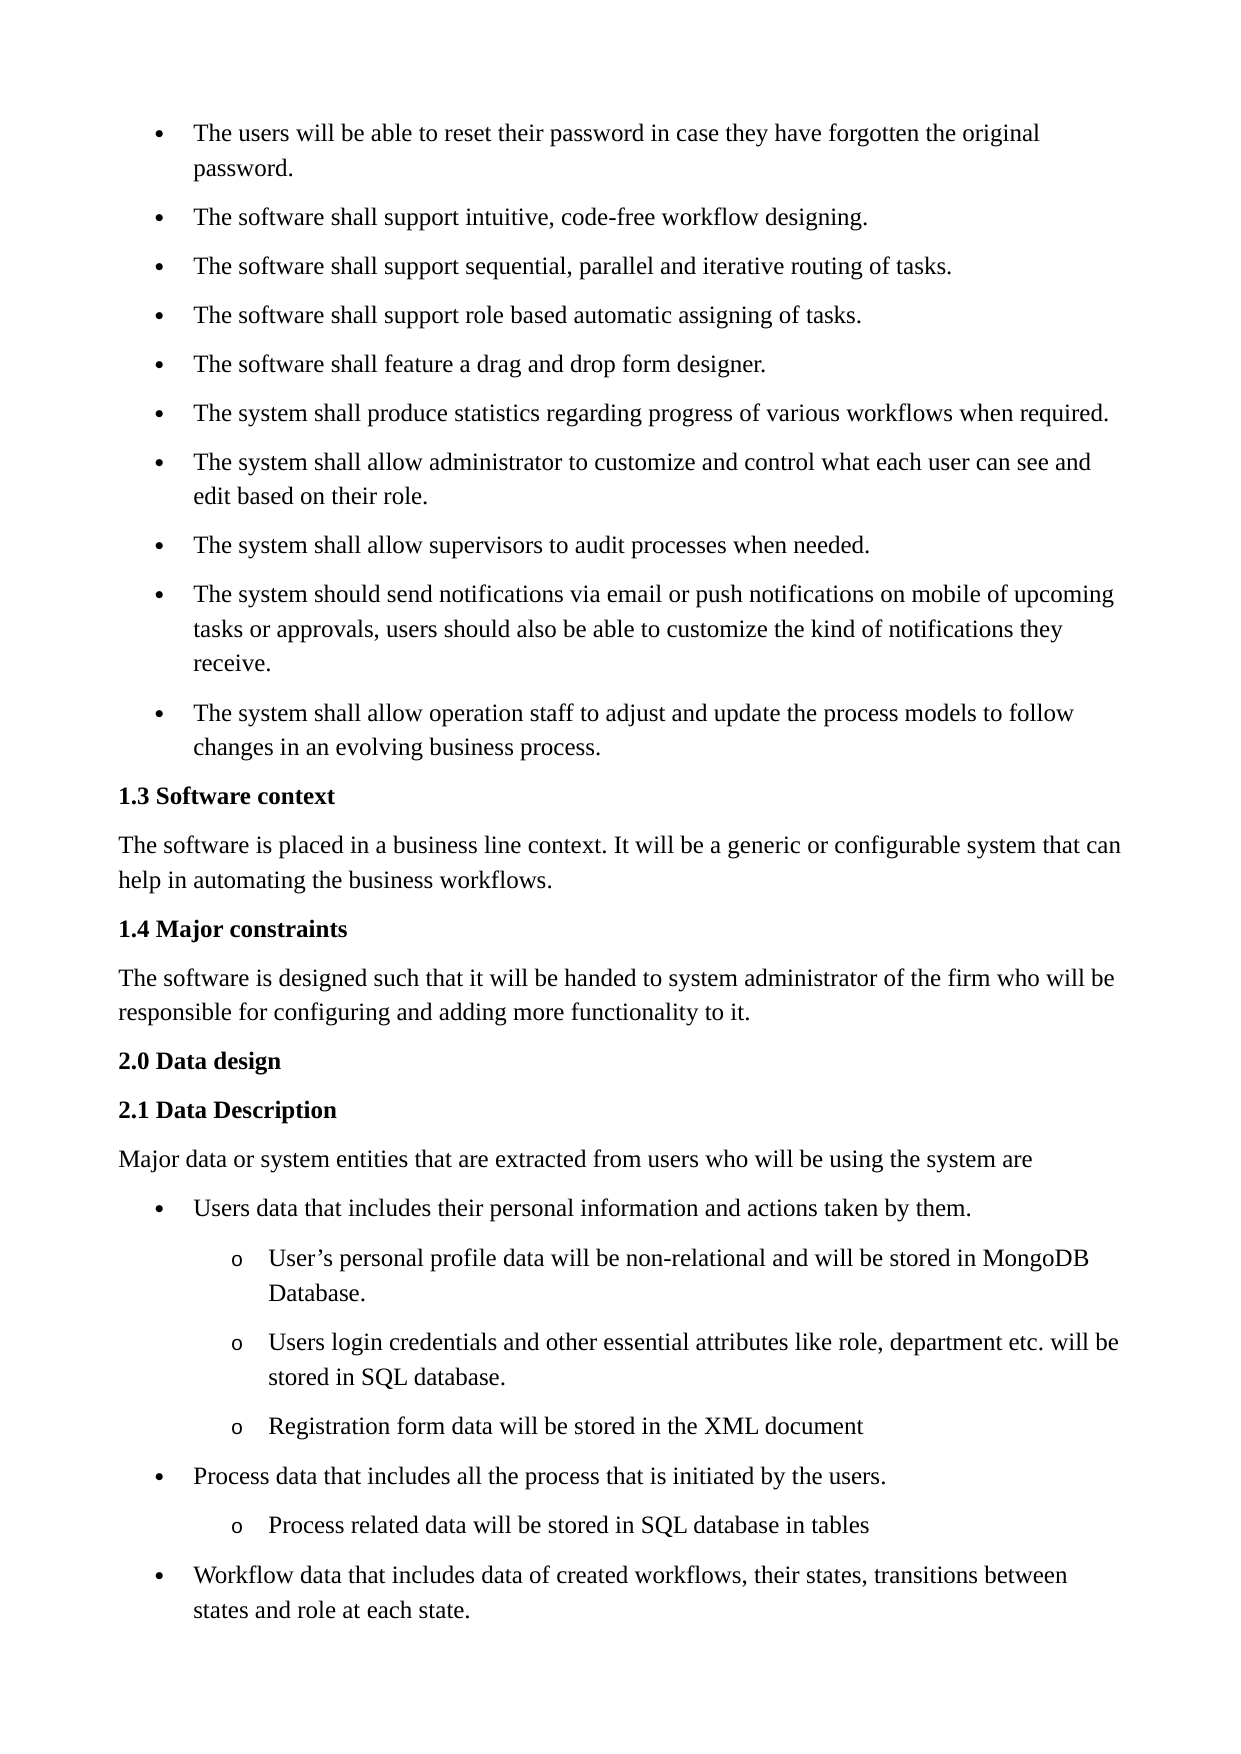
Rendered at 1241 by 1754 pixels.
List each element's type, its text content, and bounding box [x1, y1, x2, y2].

list The software shall support sequential, parallel and iterative routing of tasks. [156, 251, 1122, 279]
text 1.4 Major constraints [118, 914, 1122, 942]
list The system shall allow administrator to customize and control what each user can see and edit based on their role. [156, 447, 1122, 510]
list User’s personal profile data will be non-relational and will be stored in MongoDB Database. [231, 1243, 1122, 1307]
list Registration form data will be stored in the XML document [231, 1411, 1122, 1441]
text The software is designed such that it will be handed to system administrator of the firm who will be responsible for configuring and adding more functionality to it. [118, 963, 1122, 1026]
list The software shall support role based automatic assigning of tasks. [156, 300, 1122, 328]
list Process related data will be stored in SQL database in tables [231, 1510, 1122, 1540]
list Process data that includes all the process that is initiated by the users. [156, 1461, 1122, 1490]
list Workflow data that includes data of created workflows, their states, transitions between states and role at each state. [156, 1560, 1122, 1624]
list The software shall support intuitive, code-free workflow designing. [156, 202, 1122, 230]
text Major data or system entities that are extracted from users who will be using the system are [118, 1144, 1122, 1173]
text The software is placed in a business line context. It will be a generic or configurable system that can help in automating the business workflows. [118, 830, 1122, 893]
text 2.0 Data design [118, 1046, 1122, 1075]
text 1.3 Software context [118, 781, 1122, 810]
list The system should send notifications via email or push notifications on mobile of upcoming tasks or approvals, users should also be able to customize the kind of notifications they receive. [156, 579, 1122, 677]
list The system shall allow operation staff to adjust and update the process models to follow changes in an evolving business process. [156, 698, 1122, 761]
list The system shall produce statistics regarding progress of various workflows when required. [156, 398, 1122, 427]
list The system shall allow supervisors to audit processes when needed. [156, 531, 1122, 559]
text 2.1 Data Description [118, 1095, 1122, 1124]
list Users data that includes their personal information and actions taken by them. [156, 1193, 1122, 1222]
list Users login credentials and other essential attributes like role, department etc. will be stored in SQL database. [231, 1327, 1122, 1391]
list The software shall feature a drag and drop form designer. [156, 349, 1122, 378]
list The users will be able to reset their password in case they have forgotten the original password. [156, 118, 1122, 181]
